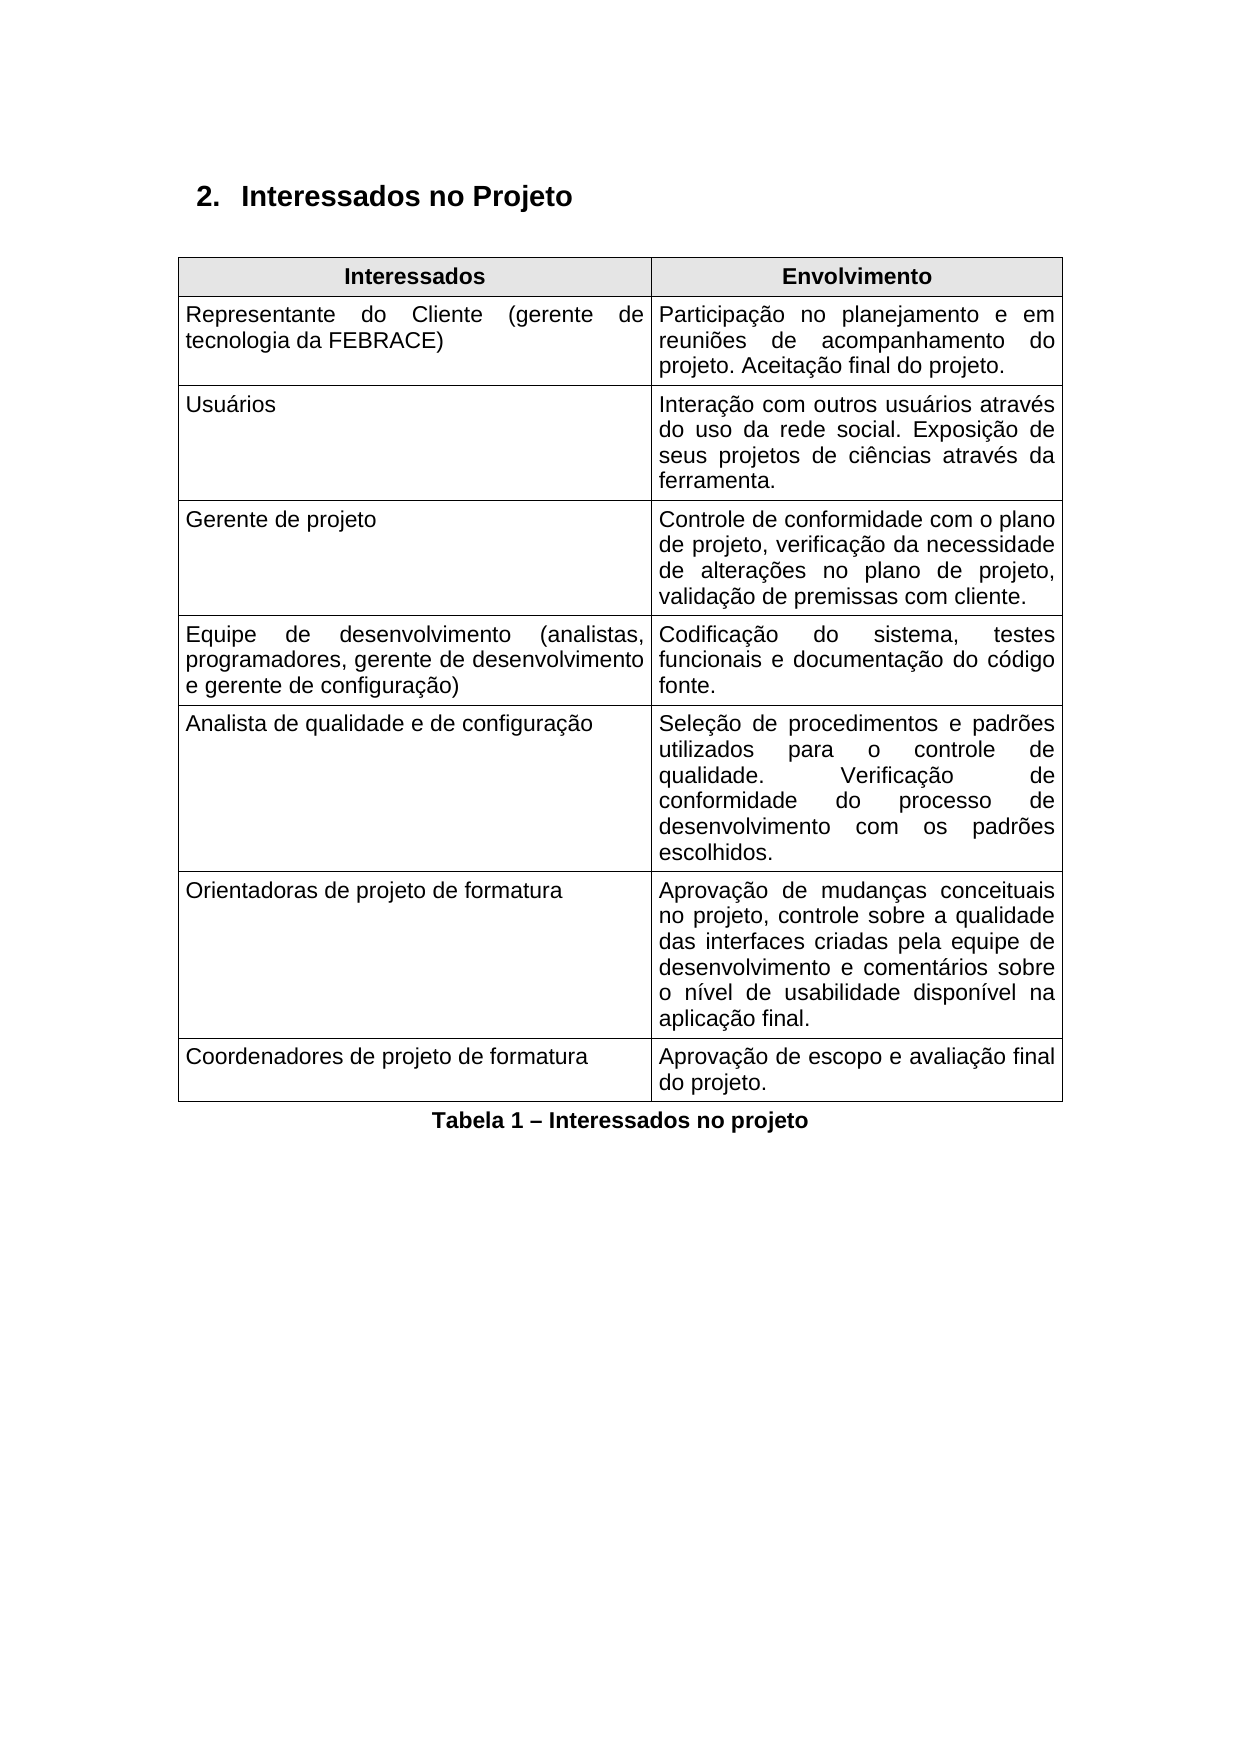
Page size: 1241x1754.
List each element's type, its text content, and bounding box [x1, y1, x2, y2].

text Tabela 1 – Interessados no projeto [177, 1108, 1063, 1133]
table_cell Aprovação de mudanças conceituais no projeto, controle sobre a qualidade das interfaces criadas pela equipe de desenvolvimento e comentários sobre o nível de usabilidade disponível na aplicação final. [652, 872, 1062, 1037]
table_cell Codificação do sistema, testes funcionais e documentação do código fonte. [652, 616, 1062, 705]
table_cell Orientadoras de projeto de formatura [179, 872, 651, 1037]
table_cell Participação no planejamento e em reuniões de acompanhamento do projeto. Aceitação final do projeto. [652, 297, 1062, 385]
table_cell Equipe de desenvolvimento (analistas, programadores, gerente de desenvolvimento e gerente de configuração) [179, 616, 651, 705]
table_cell Controle de conformidade com o plano de projeto, verificação da necessidade de alterações no plano de projeto, validação de premissas com cliente. [652, 501, 1062, 615]
table_header Envolvimento [652, 258, 1062, 296]
table_cell Analista de qualidade e de configuração [179, 706, 651, 871]
table_cell Coordenadores de projeto de formatura [179, 1039, 651, 1101]
table_cell Seleção de procedimentos e padrões utilizados para o controle de qualidade. Verificação de conformidade do processo de desenvolvimento com os padrões escolhidos. [652, 706, 1062, 871]
table_header Interessados [179, 258, 651, 296]
table_cell Representante do Cliente (gerente de tecnologia da FEBRACE) [179, 297, 651, 385]
table_cell Gerente de projeto [179, 501, 651, 615]
table_cell Usuários [179, 386, 651, 500]
table_cell Aprovação de escopo e avaliação final do projeto. [652, 1039, 1062, 1101]
table_cell Interação com outros usuários através do uso da rede social. Exposição de seus projetos de ciências através da ferramenta. [652, 386, 1062, 500]
subtitle Interessados no Projeto [196, 180, 1063, 213]
